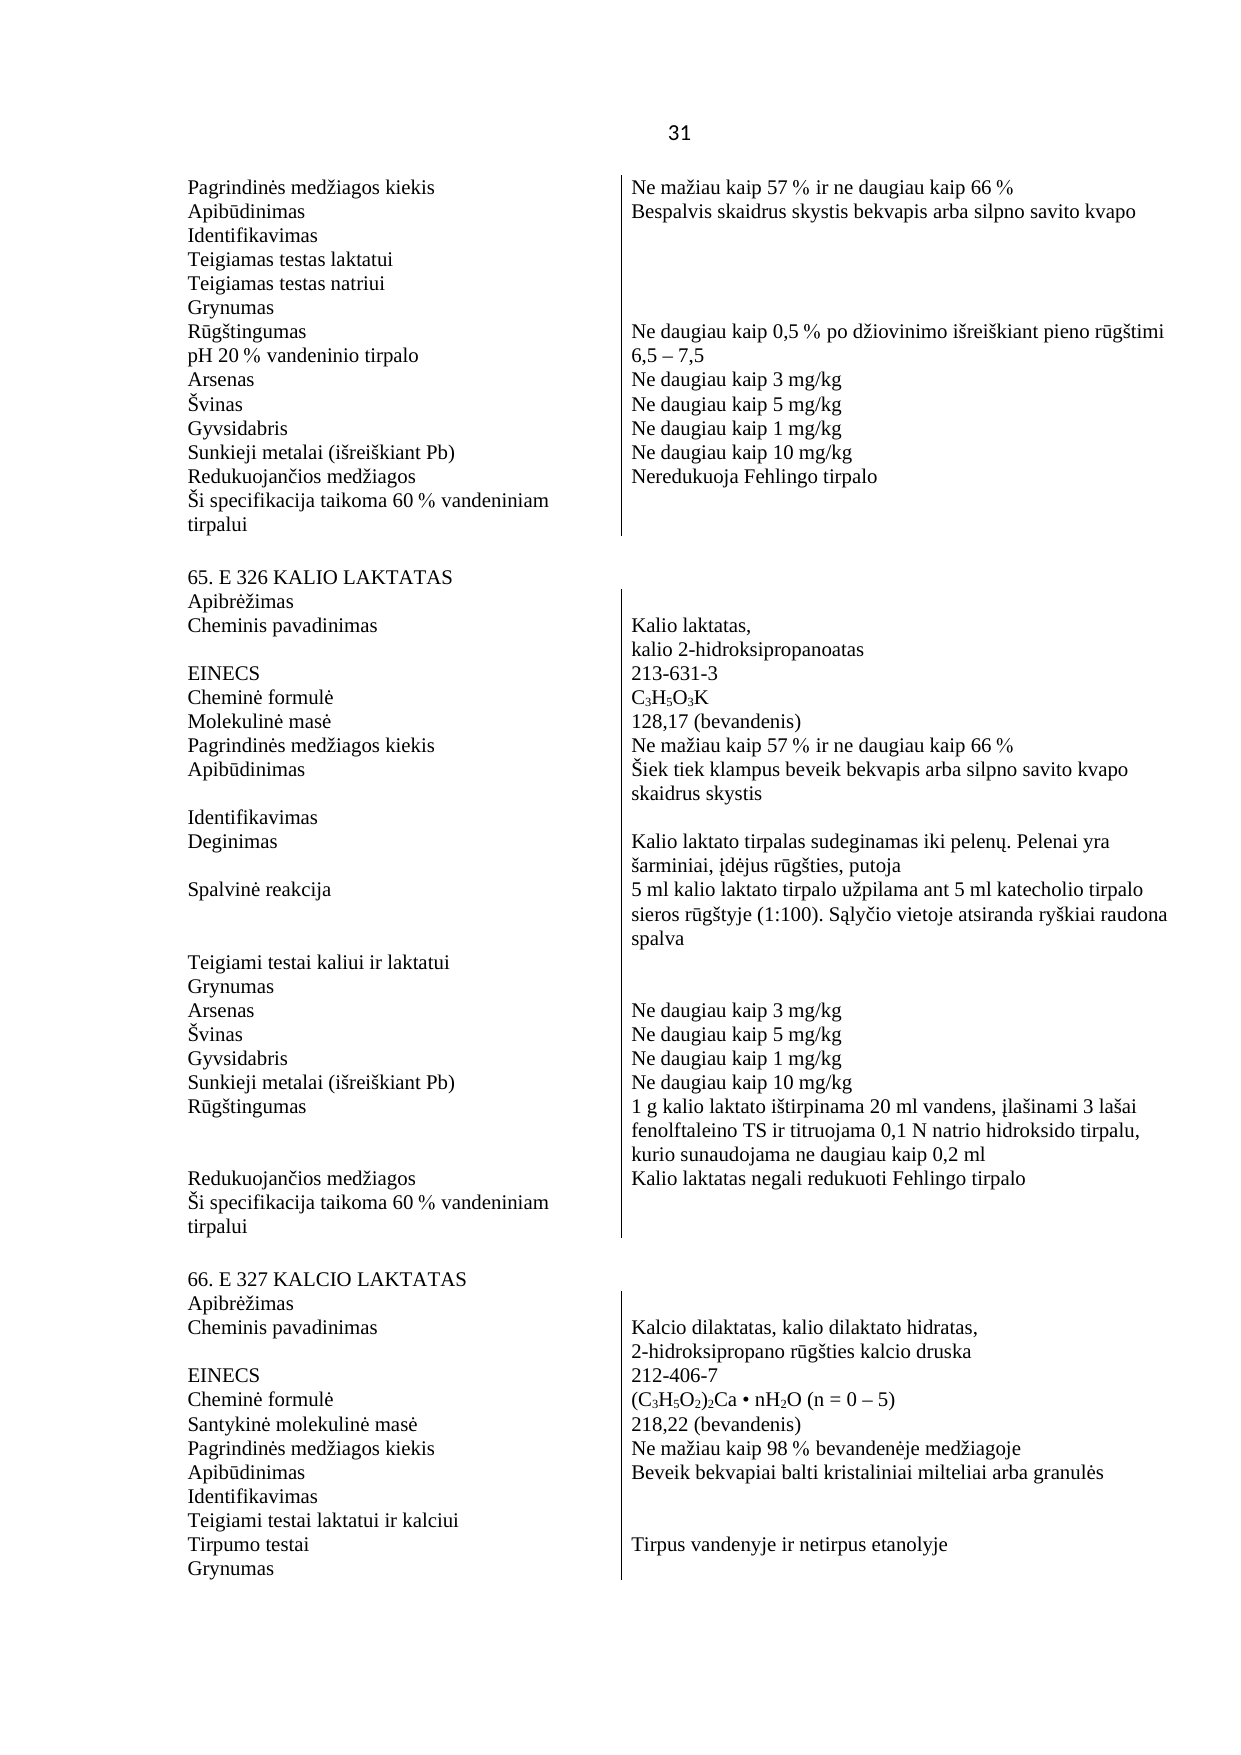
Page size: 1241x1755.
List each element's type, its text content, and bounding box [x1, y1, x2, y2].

table_cell Identifikavimas [177, 223, 621, 247]
table_cell [622, 1508, 1181, 1532]
table_cell [622, 1190, 1181, 1238]
table_cell 212-406-7 [622, 1363, 1181, 1387]
table_cell [622, 247, 1181, 271]
table_cell Arsenas [177, 368, 621, 391]
table_cell Beveik bekvapiai balti kristaliniai milteliai arba granulės [622, 1460, 1181, 1484]
table_cell Apibūdinimas [177, 1460, 621, 1484]
table_cell Redukuojančios medžiagos [177, 464, 621, 488]
table_cell pH 20  vandeninio tirpalo [177, 343, 621, 367]
table_cell Apibrėžimas [177, 1291, 621, 1315]
table_cell [622, 974, 1181, 998]
table_cell Gyvsidabris [177, 1046, 621, 1070]
table_cell Sunkieji metalai (išreiškiant Pb) [177, 440, 621, 464]
table_cell Ne mažiau kaip 57  ir ne daugiau kaip 66  [622, 733, 1181, 757]
table_header 66. E 327 KALCIO LAKTATAS [177, 1267, 1181, 1291]
table_cell C3H5O3K [622, 685, 1181, 709]
table_cell Grynumas [177, 295, 621, 319]
table_cell Ne mažiau kaip 98  bevandenėje medžiagoje [622, 1436, 1181, 1459]
table_cell Ne daugiau kaip 3 mg/kg [622, 368, 1181, 391]
table_cell Švinas [177, 391, 621, 416]
table_cell Teigiami testai laktatui ir kalciui [177, 1508, 621, 1532]
table_cell Tirpus vandenyje ir netirpus etanolyje [622, 1532, 1181, 1556]
table_cell Šiek tiek klampus beveik bekvapis arba silpno savito kvapo skaidrus skystis [622, 757, 1181, 805]
table_cell Arsenas [177, 998, 621, 1022]
table_cell [622, 1484, 1181, 1508]
table_cell Ne daugiau kaip 10 mg/kg [622, 440, 1181, 464]
table_cell (C3H5O2)2Ca • nH2O (n = 0 – 5) [622, 1388, 1181, 1411]
table_cell Pagrindinės medžiagos kiekis [177, 175, 621, 199]
table_cell Deginimas [177, 829, 621, 877]
table_cell Gyvsidabris [177, 416, 621, 439]
table_cell EINECS [177, 1363, 621, 1387]
table_cell Ne daugiau kaip 5 mg/kg [622, 391, 1181, 416]
table_cell Redukuojančios medžiagos [177, 1166, 621, 1190]
table_cell Apibūdinimas [177, 757, 621, 805]
table_cell 5 ml kalio laktato tirpalo užpilama ant 5 ml katecholio tirpalo sieros rūgštyje (1:100). Sąlyčio vietoje atsiranda ryškiai raudona spalva [622, 878, 1181, 949]
table_cell [622, 1291, 1181, 1315]
table_cell Rūgštingumas [177, 319, 621, 343]
table_cell Ne daugiau kaip 3 mg/kg [622, 998, 1181, 1022]
table_cell Pagrindinės medžiagos kiekis [177, 733, 621, 757]
table_cell Kalcio dilaktatas, kalio dilaktato hidratas, 2-hidroksipropano rūgšties kalcio druska [622, 1315, 1181, 1363]
table_cell Ne daugiau kaip 0,5  po džiovinimo išreiškiant pieno rūgštimi [622, 319, 1181, 343]
table_cell Santykinė molekulinė masė [177, 1411, 621, 1436]
table_cell [622, 271, 1181, 295]
table_cell Cheminė formulė [177, 1388, 621, 1411]
table_cell 1 g kalio laktato ištirpinama 20 ml vandens, įlašinami 3 lašai fenolftaleino TS ir titruojama 0,1 N natrio hidroksido tirpalu, kurio sunaudojama ne daugiau kaip 0,2 ml [622, 1094, 1181, 1166]
table_cell Ne daugiau kaip 10 mg/kg [622, 1070, 1181, 1094]
table_cell [622, 589, 1181, 613]
table_header 65. E 326 KALIO LAKTATAS [177, 565, 1181, 589]
table_cell Apibrėžimas [177, 589, 621, 613]
table_cell Rūgštingumas [177, 1094, 621, 1166]
table_cell Pagrindinės medžiagos kiekis [177, 1436, 621, 1459]
table_cell Bespalvis skaidrus skystis bekvapis arba silpno savito kvapo [622, 199, 1181, 223]
table_cell [622, 950, 1181, 974]
table_cell Kalio laktato tirpalas sudeginamas iki pelenų. Pelenai yra šarminiai, įdėjus rūgšties, putoja [622, 829, 1181, 877]
table_cell Tirpumo testai [177, 1532, 621, 1556]
table_cell Ne daugiau kaip 1 mg/kg [622, 416, 1181, 439]
table_cell Grynumas [177, 1556, 621, 1580]
table_cell Apibūdinimas [177, 199, 621, 223]
table_cell Cheminis pavadinimas [177, 613, 621, 661]
table_cell Cheminė formulė [177, 685, 621, 709]
table_cell 218,22 (bevandenis) [622, 1411, 1181, 1436]
table_cell Kalio laktatas negali redukuoti Fehlingo tirpalo [622, 1166, 1181, 1190]
table_cell Neredukuoja Fehlingo tirpalo [622, 464, 1181, 488]
table_cell Švinas [177, 1022, 621, 1046]
table_cell Ne daugiau kaip 1 mg/kg [622, 1046, 1181, 1070]
table_cell 6,5 – 7,5 [622, 343, 1181, 367]
table_cell Teigiamas testas natriui [177, 271, 621, 295]
table_cell Identifikavimas [177, 805, 621, 829]
table_cell Kalio laktatas, kalio 2-hidroksipropanoatas [622, 613, 1181, 661]
table_cell Grynumas [177, 974, 621, 998]
table_cell Cheminis pavadinimas [177, 1315, 621, 1363]
table_cell [622, 223, 1181, 247]
table_cell Sunkieji metalai (išreiškiant Pb) [177, 1070, 621, 1094]
table_cell Ši specifikacija taikoma 60  vandeniniam tirpalui [177, 488, 621, 536]
table_cell [622, 805, 1181, 829]
table_cell Ši specifikacija taikoma 60  vandeniniam tirpalui [177, 1190, 621, 1238]
table_cell Spalvinė reakcija [177, 878, 621, 949]
table_cell [622, 295, 1181, 319]
table_cell 128,17 (bevandenis) [622, 709, 1181, 733]
table_cell Ne daugiau kaip 5 mg/kg [622, 1022, 1181, 1046]
table_cell [622, 488, 1181, 536]
table_cell Molekulinė masė [177, 709, 621, 733]
table_cell Teigiami testai kaliui ir laktatui [177, 950, 621, 974]
table_cell Teigiamas testas laktatui [177, 247, 621, 271]
table_cell 213-631-3 [622, 661, 1181, 685]
table_cell [622, 1556, 1181, 1580]
table_cell Ne mažiau kaip 57  ir ne daugiau kaip 66  [622, 175, 1181, 199]
table_cell Identifikavimas [177, 1484, 621, 1508]
table_cell EINECS [177, 661, 621, 685]
